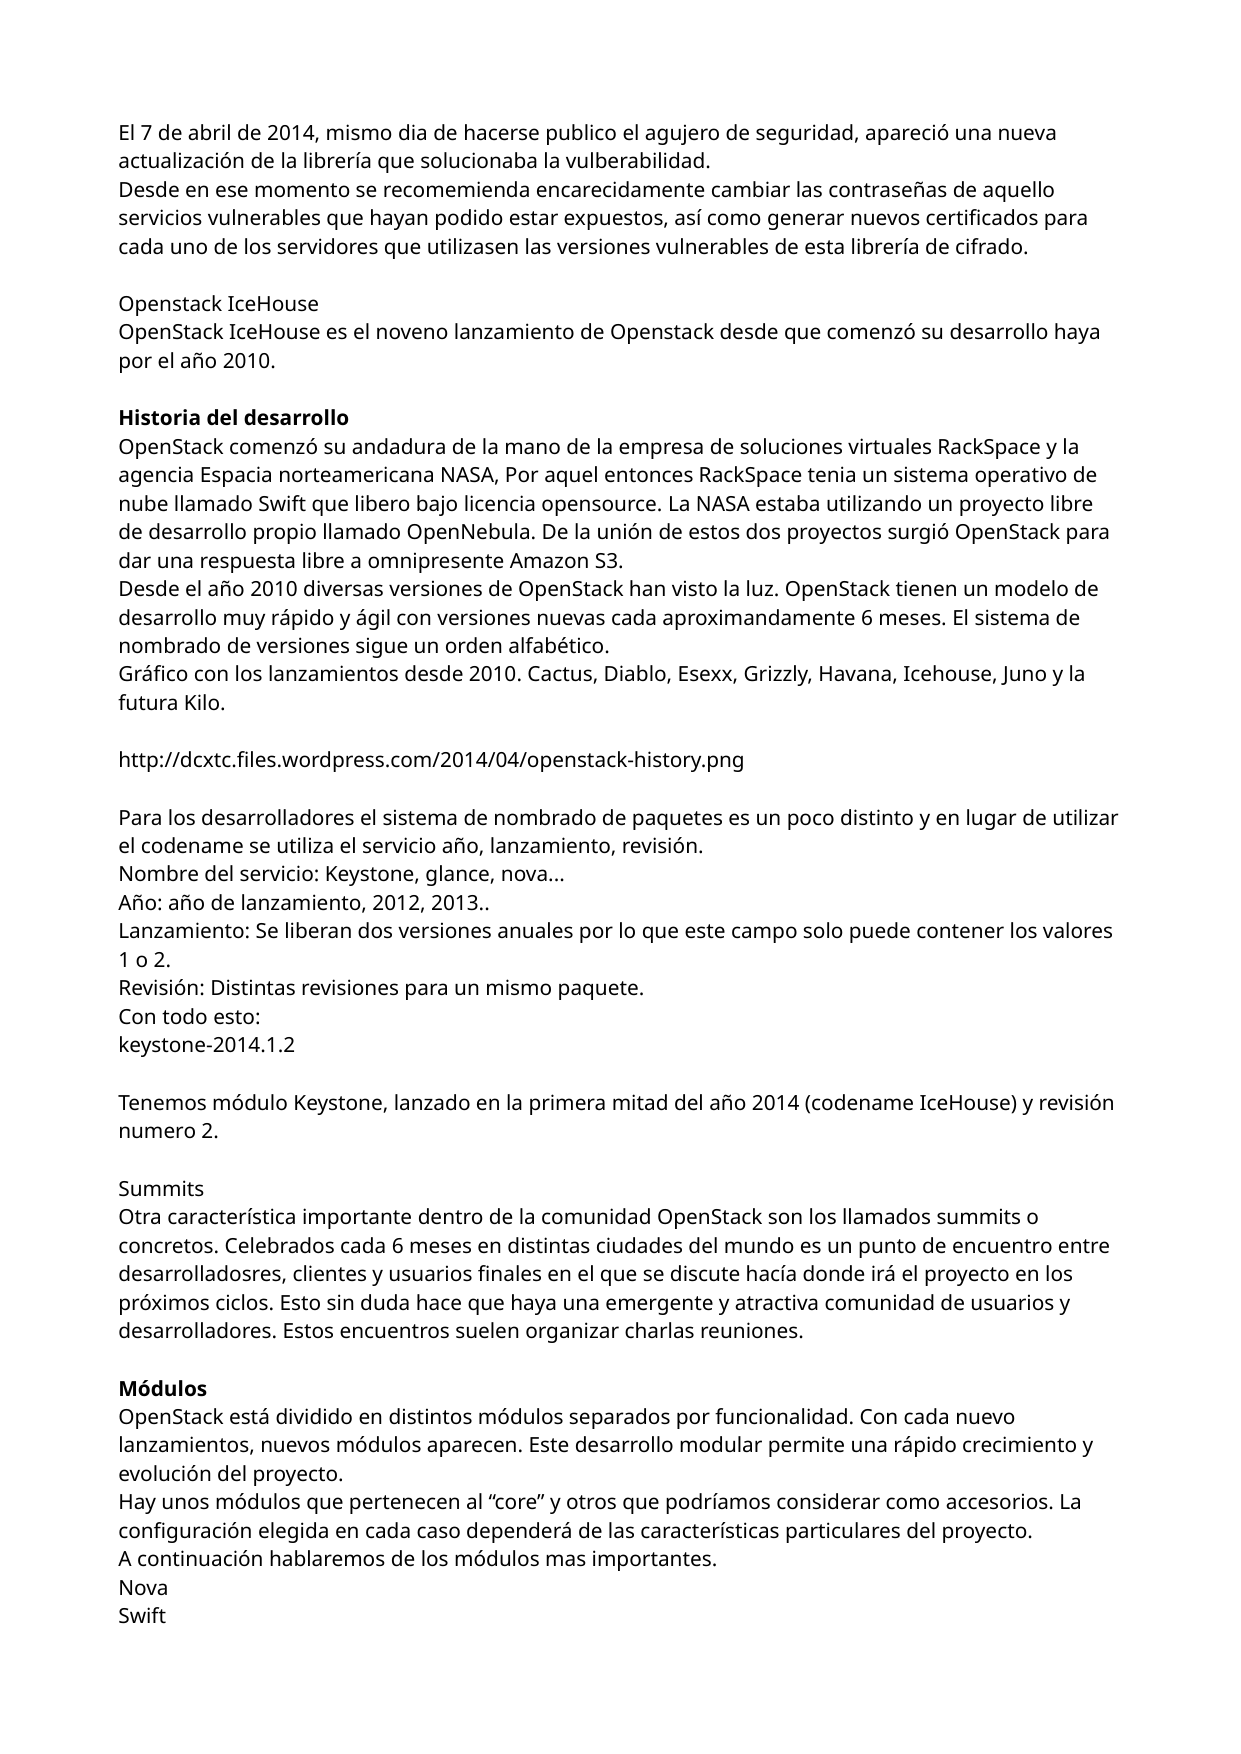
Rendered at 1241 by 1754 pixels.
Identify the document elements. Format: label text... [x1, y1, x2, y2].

text Con todo esto: [118, 1002, 1122, 1030]
text Módulos [118, 1374, 1122, 1402]
text A continuación hablaremos de los módulos mas importantes. [118, 1544, 1122, 1573]
text OpenStack está dividido en distintos módulos separados por funcionalidad. Con cada nuevo lanzamientos, nuevos módulos aparecen. Este desarrollo modular permite una rápido crecimiento y evolución del proyecto. [118, 1402, 1122, 1487]
text Para los desarrolladores el sistema de nombrado de paquetes es un poco distinto y en lugar de utilizar el codename se utiliza el servicio año, lanzamiento, revisión. [118, 803, 1122, 859]
text Año: año de lanzamiento, 2012, 2013.. [118, 888, 1122, 916]
text Historia del desarrollo [118, 403, 1122, 432]
text Lanzamiento: Se liberan dos versiones anuales por lo que este campo solo puede contener los valores 1 o 2. [118, 916, 1122, 973]
text OpenStack comenzó su andadura de la mano de la empresa de soluciones virtuales RackSpace y la agencia Espacia norteamericana NASA, Por aquel entonces RackSpace tenia un sistema operativo de nube llamado Swift que libero bajo licencia opensource. La NASA estaba utilizando un proyecto libre de desarrollo propio llamado OpenNebula. De la unión de estos dos proyectos surgió OpenStack para dar una respuesta libre a omnipresente Amazon S3. [118, 432, 1122, 574]
text Swift [118, 1601, 1122, 1629]
text Hay unos módulos que pertenecen al “core” y otros que podríamos considerar como accesorios. La configuración elegida en cada caso dependerá de las características particulares del proyecto. [118, 1487, 1122, 1544]
text Nova [118, 1573, 1122, 1601]
text El 7 de abril de 2014, mismo dia de hacerse publico el agujero de seguridad, apareció una nueva actualización de la librería que solucionaba la vulberabilidad. [118, 118, 1122, 175]
text Desde el año 2010 diversas versiones de OpenStack han visto la luz. OpenStack tienen un modelo de desarrollo muy rápido y ágil con versiones nuevas cada aproximandamente 6 meses. El sistema de nombrado de versiones sigue un orden alfabético. [118, 574, 1122, 659]
text http://dcxtc.files.wordpress.com/2014/04/openstack-history.png [118, 745, 1122, 773]
text keystone-2014.1.2 [118, 1030, 1122, 1059]
text Gráfico con los lanzamientos desde 2010. Cactus, Diablo, Esexx, Grizzly, Havana, Icehouse, Juno y la futura Kilo. [118, 659, 1122, 716]
text Otra característica importante dentro de la comunidad OpenStack son los llamados summits o concretos. Celebrados cada 6 meses en distintas ciudades del mundo es un punto de encuentro entre desarrolladosres, clientes y usuarios finales en el que se discute hacía donde irá el proyecto en los próximos ciclos. Esto sin duda hace que haya una emergente y atractiva comunidad de usuarios y desarrolladores. Estos encuentros suelen organizar charlas reuniones. [118, 1202, 1122, 1344]
text OpenStack IceHouse es el noveno lanzamiento de Openstack desde que comenzó su desarrollo haya por el año 2010. [118, 317, 1122, 374]
text Revisión: Distintas revisiones para un mismo paquete. [118, 973, 1122, 1002]
text Openstack IceHouse [118, 289, 1122, 317]
text Desde en ese momento se recomemienda encarecidamente cambiar las contraseñas de aquello servicios vulnerables que hayan podido estar expuestos, así como generar nuevos certificados para cada uno de los servidores que utilizasen las versiones vulnerables de esta librería de cifrado. [118, 175, 1122, 260]
text Tenemos módulo Keystone, lanzado en la primera mitad del año 2014 (codename IceHouse) y revisión numero 2. [118, 1088, 1122, 1145]
text Nombre del servicio: Keystone, glance, nova... [118, 859, 1122, 888]
text Summits [118, 1174, 1122, 1202]
